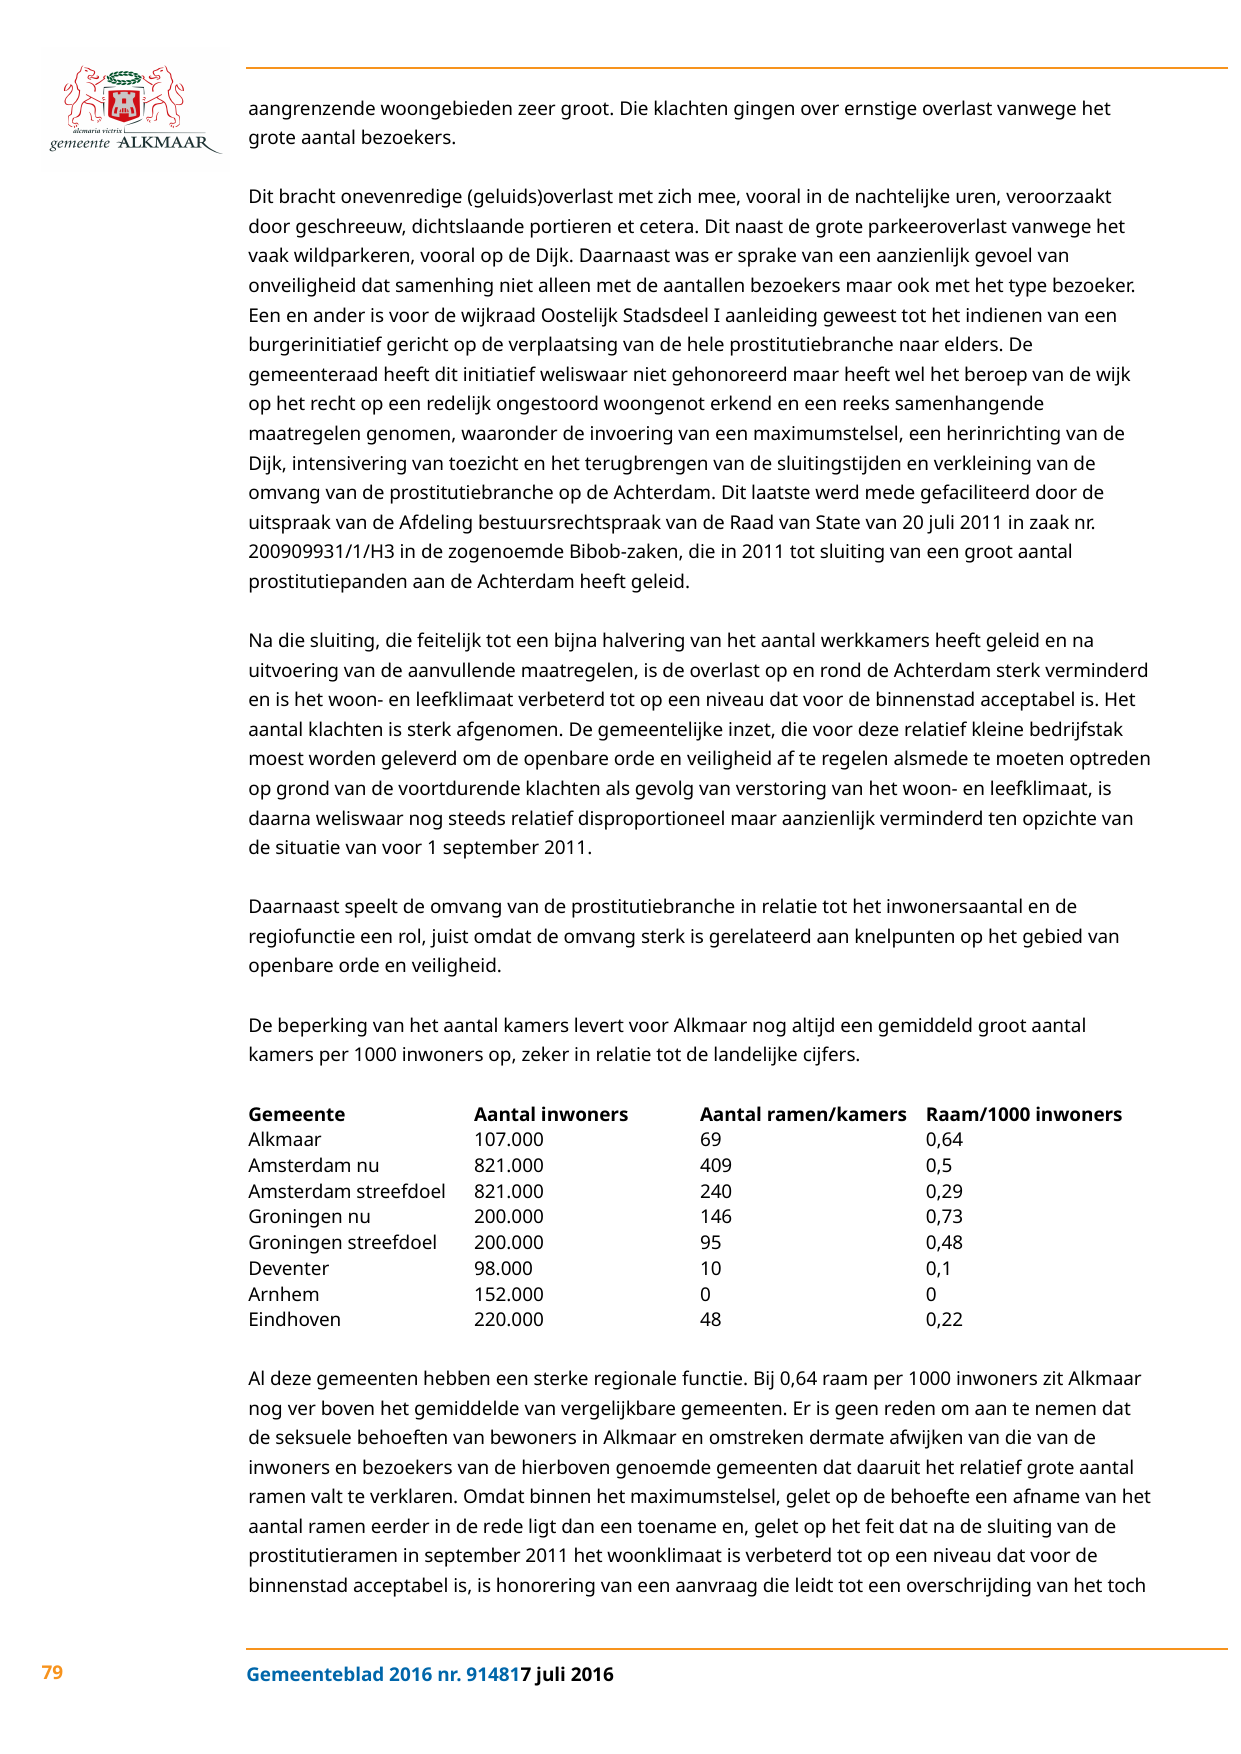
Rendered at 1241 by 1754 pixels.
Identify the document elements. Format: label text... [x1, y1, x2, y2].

table_cell Arnhem [248, 1281, 474, 1307]
table_header Raam/1000 inwoners [926, 1101, 1152, 1126]
table_cell 0,29 [926, 1178, 1152, 1204]
table_cell 95 [700, 1229, 926, 1255]
table_cell 0 [700, 1281, 926, 1307]
picture [41, 47, 231, 172]
table_cell Alkmaar [248, 1126, 474, 1152]
table_cell 0,64 [926, 1126, 1152, 1152]
table_header Gemeente [248, 1101, 474, 1126]
table_cell 48 [700, 1307, 926, 1332]
text Dit bracht onevenredige (geluids)overlast met zich mee, vooral in de nachtelijke uren, veroorzaakt door geschreeuw, dichtslaande portieren et cetera. Dit naast de grote parkeeroverlast vanwege het vaak wildparkeren, vooral op de Dijk. Daarnaast was er sprake van een aanzienlijk gevoel van onveiligheid dat samenhing niet alleen met de aantallen bezoekers maar ook met het type bezoeker. Een en ander is voor de wijkraad Oostelijk Stadsdeel I aanleiding geweest tot het indienen van een burgerinitiatief gericht op de verplaatsing van de hele prostitutiebranche naar elders. De gemeenteraad heeft dit initiatief weliswaar niet gehonoreerd maar heeft wel het beroep van de wijk op het recht op een redelijk ongestoord woongenot erkend en een reeks samenhangende maatregelen genomen, waaronder de invoering van een maximumstelsel, een herinrichting van de Dijk, intensivering van toezicht en het terugbrengen van de sluitingstijden en verkleining van de omvang van de prostitutiebranche op de Achterdam. Dit laatste werd mede gefaciliteerd door de uitspraak van de Afdeling bestuursrechtspraak van de Raad van State van 20 juli 2011 in zaak nr. 200909931/1/H3 in de zogenoemde Bibob-zaken, die in 2011 tot sluiting van een groot aantal prostitutiepanden aan de Achterdam heeft geleid. [248, 183, 1152, 594]
text Al deze gemeenten hebben een sterke regionale functie. Bij 0,64 raam per 1000 inwoners zit Alkmaar nog ver boven het gemiddelde van vergelijkbare gemeenten. Er is geen reden om aan te nemen dat de seksuele behoeften van bewoners in Alkmaar en omstreken dermate afwijken van die van de inwoners en bezoekers van de hierboven genoemde gemeenten dat daaruit het relatief grote aantal ramen valt te verklaren. Omdat binnen het maximumstelsel, gelet op de behoefte een afname van het aantal ramen eerder in de rede ligt dan een toename en, gelet op het feit dat na de sluiting van de prostitutieramen in september 2011 het woonklimaat is verbeterd tot op een niveau dat voor de binnenstad acceptabel is, is honorering van een aanvraag die leidt tot een overschrijding van het toch [248, 1365, 1152, 1598]
table_cell 821.000 [474, 1152, 700, 1178]
table_cell 0,48 [926, 1229, 1152, 1255]
table_header Aantal inwoners [474, 1101, 700, 1126]
text De beperking van het aantal kamers levert voor Alkmaar nog altijd een gemiddeld groot aantal kamers per 1000 inwoners op, zeker in relatie tot de landelijke cijfers. [248, 1012, 1152, 1067]
table_cell 240 [700, 1178, 926, 1204]
table_cell Amsterdam nu [248, 1152, 474, 1178]
table_cell 409 [700, 1152, 926, 1178]
table_cell Groningen streefdoel [248, 1229, 474, 1255]
table_cell 0 [926, 1281, 1152, 1307]
table_cell Eindhoven [248, 1307, 474, 1332]
table_cell 0,1 [926, 1255, 1152, 1281]
table_cell 200.000 [474, 1229, 700, 1255]
table_cell 220.000 [474, 1307, 700, 1332]
table_cell 0,5 [926, 1152, 1152, 1178]
table_header Aantal ramen/kamers [700, 1101, 926, 1126]
table_cell 146 [700, 1204, 926, 1229]
table_cell 69 [700, 1126, 926, 1152]
table_cell 0,22 [926, 1307, 1152, 1332]
table_cell 98.000 [474, 1255, 700, 1281]
table_cell Deventer [248, 1255, 474, 1281]
text Daarnaast speelt de omvang van de prostitutiebranche in relatie tot het inwonersaantal en de regiofunctie een rol, juist omdat de omvang sterk is gerelateerd aan knelpunten op het gebied van openbare orde en veiligheid. [248, 893, 1152, 978]
table_cell Groningen nu [248, 1204, 474, 1229]
table_cell 152.000 [474, 1281, 700, 1307]
table_cell 821.000 [474, 1178, 700, 1204]
text Na die sluiting, die feitelijk tot een bijna halvering van het aantal werkkamers heeft geleid en na uitvoering van de aanvullende maatregelen, is de overlast op en rond de Achterdam sterk verminderd en is het woon- en leefklimaat verbeterd tot op een niveau dat voor de binnenstad acceptabel is. Het aantal klachten is sterk afgenomen. De gemeentelijke inzet, die voor deze relatief kleine bedrijfstak moest worden geleverd om de openbare orde en veiligheid af te regelen alsmede te moeten optreden op grond van de voortdurende klachten als gevolg van verstoring van het woon- en leefklimaat, is daarna weliswaar nog steeds relatief disproportioneel maar aanzienlijk verminderd ten opzichte van de situatie van voor 1 september 2011. [248, 627, 1152, 860]
table_cell 107.000 [474, 1126, 700, 1152]
table_cell Amsterdam streefdoel [248, 1178, 474, 1204]
table_cell 200.000 [474, 1204, 700, 1229]
text aangrenzende woongebieden zeer groot. Die klachten gingen over ernstige overlast vanwege het grote aantal bezoekers. [248, 95, 1152, 150]
table_cell 10 [700, 1255, 926, 1281]
table_cell 0,73 [926, 1204, 1152, 1229]
